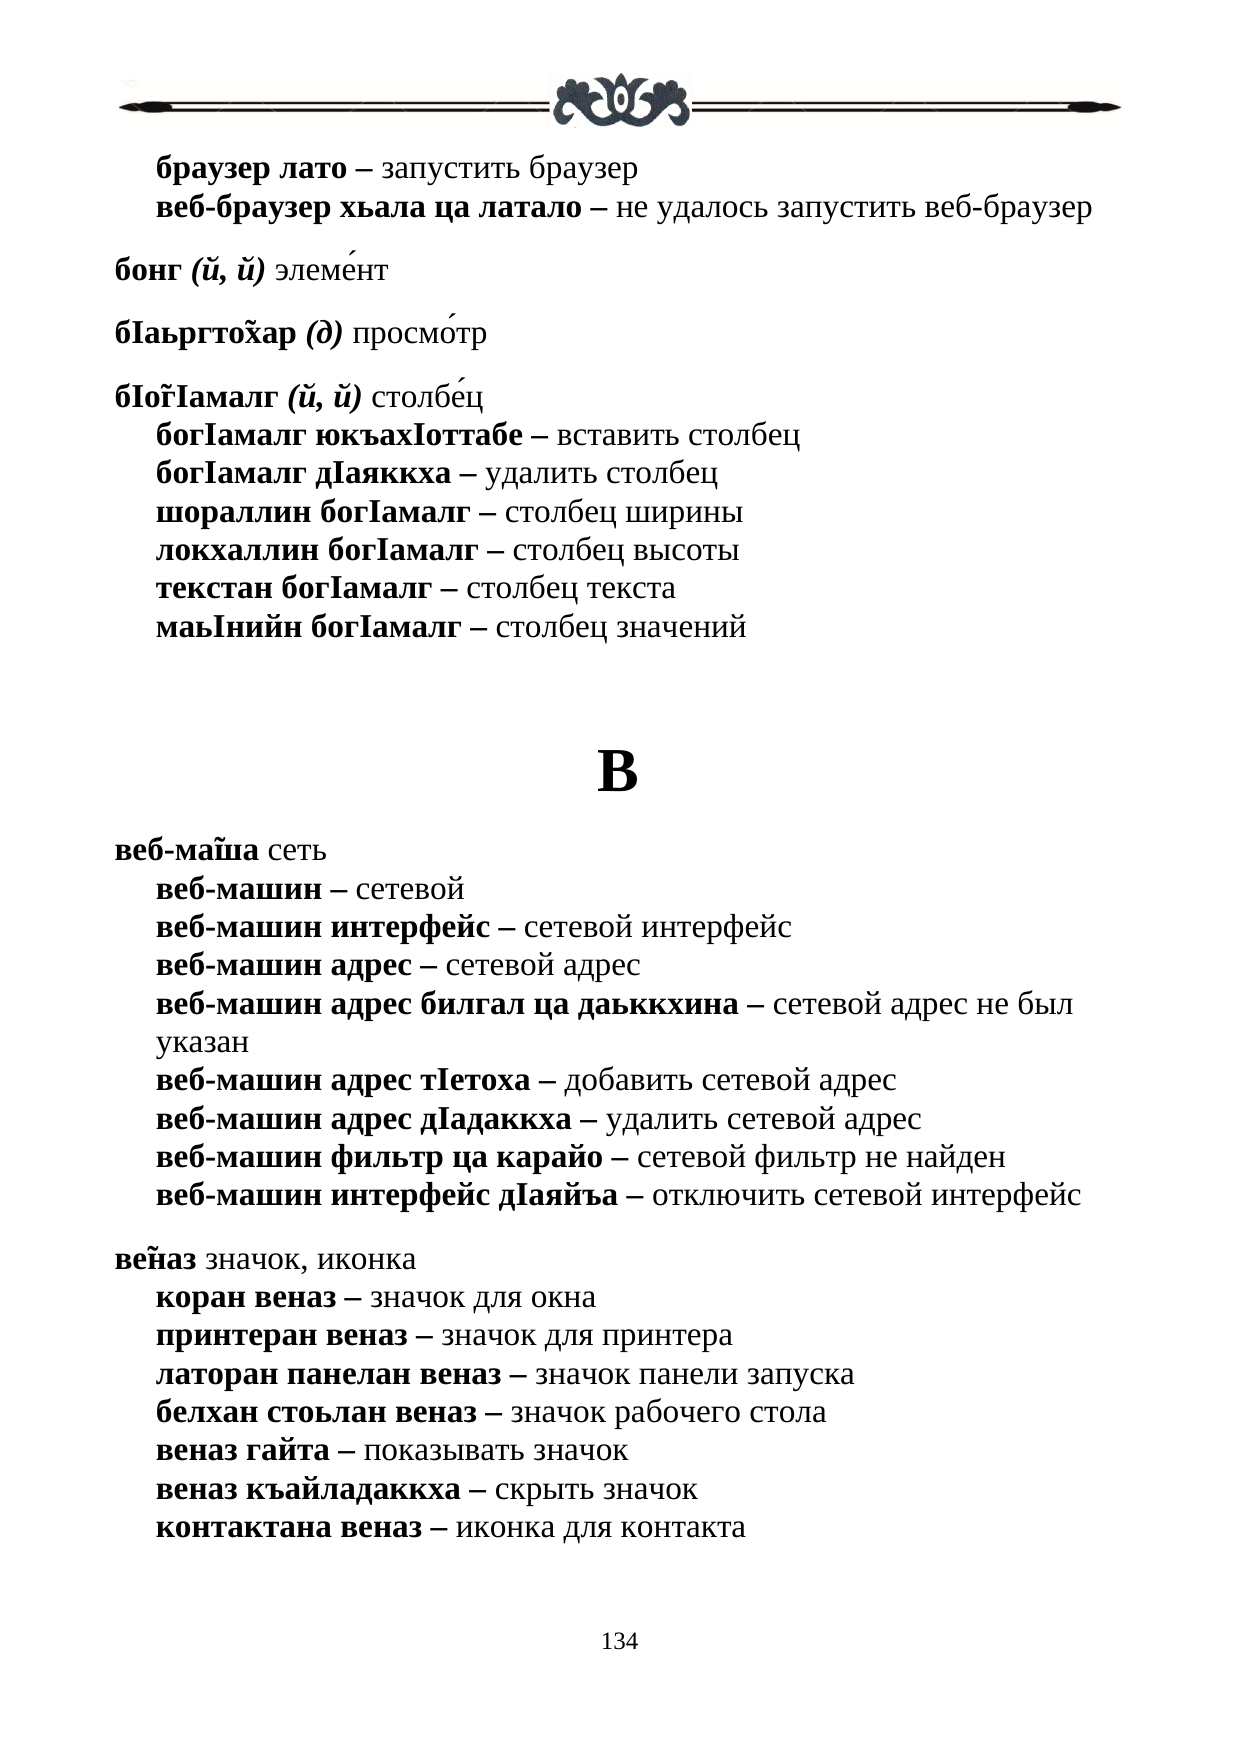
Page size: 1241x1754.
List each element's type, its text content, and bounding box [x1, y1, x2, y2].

text В [114, 733, 1122, 805]
text веб-ма̃ша сеть веб-машин – сетевой веб-машин интерфейс – сетевой интерфейс веб-машин адрес – сетевой адрес веб-машин адрес билгал ца даьккхина – сетевой адрес не был указан веб-машин адрес тIетоха – добавить сетевой адрес веб-машин адрес дIадаккха – удалить сетевой адрес веб-машин фильтр ца карайо – сетевой фильтр не найден веб-машин интерфейс дIаяйъа – отключить сетевой интерфейс [114, 830, 1122, 1213]
text браузер лато – запустить браузер веб-браузер хьала ца латало – не удалось запустить веб-браузер [114, 148, 1122, 224]
text ве̃наз значок, иконка коран веназ – значок для окна принтеран веназ – значок для принтера латоран панелан веназ – значок панели запуска белхан стоьлан веназ – значок рабочего стола веназ гайта – показывать значок веназ къайладаккха – скрыть значок контактана веназ – иконка для контакта [114, 1238, 1122, 1545]
text бонг (й, й) элеме́нт [114, 249, 1122, 288]
text бIаьргто̃хар (д) просмо́тр [114, 313, 1122, 351]
text бIо̃гIамалг (й, й) столбе́ц богIамалг юкъахIоттабе – вставить столбец богIамалг дIаяккха – удалить столбец шораллин богIамалг – столбец ширины локхаллин богIамалг – столбец высоты текстан богIамалг – столбец текста маьIнийн богIамалг – столбец значений [114, 376, 1122, 644]
